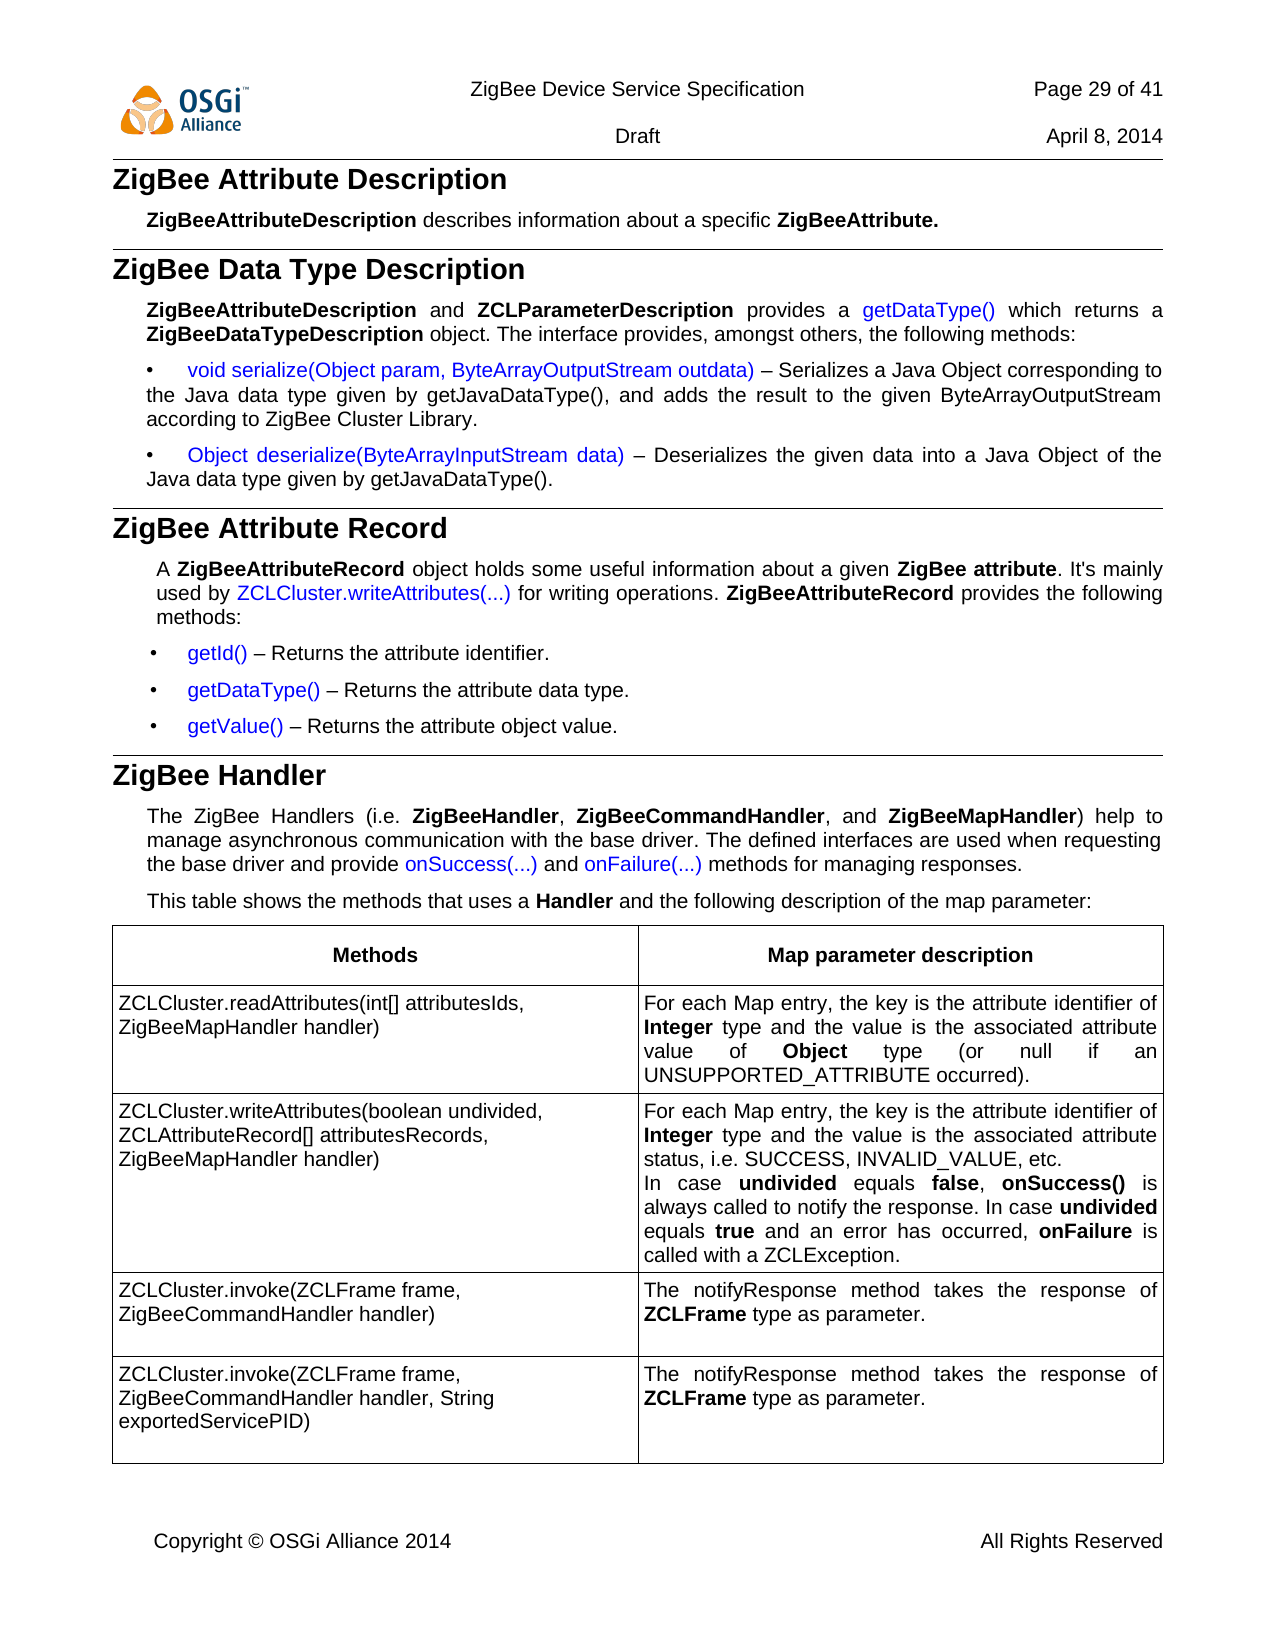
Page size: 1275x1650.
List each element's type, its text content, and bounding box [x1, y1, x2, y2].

subtitle ZigBee Data Type Description [112, 250, 1163, 285]
list Object deserialize(ByteArrayInputStream data) – Deserializes the given data into a Java Object of the Java data type given by getJavaDataType(). [146, 443, 1163, 491]
text ZigBeeAttributeDescription and ZCLParameterDescription provides a getDataType() which returns a ZigBeeDataTypeDescription object. The interface provides, amongst others, the following methods: [146, 298, 1163, 346]
text ZigBeeAttributeDescription describes information about a specific ZigBeeAttribute. [146, 208, 1163, 232]
list getId() – Returns the attribute identifier. [150, 641, 1163, 665]
table_cell For each Map entry, the key is the attribute identifier of Integer type and the value is the associated attribute status, i.e. SUCCESS, INVALID_VALUE, etc. In case undivided equals false, onSuccess() is always called to notify the response. In case undivided equals true and an error has occurred, onFailure is called with a ZCLException. [639, 1094, 1163, 1272]
subtitle ZigBee Attribute Record [112, 509, 1163, 544]
table_header Map parameter description [639, 926, 1163, 985]
list getValue() – Returns the attribute object value. [150, 714, 1163, 738]
text A ZigBeeAttributeRecord object holds some useful information about a given ZigBee attribute. It's mainly used by ZCLCluster.writeAttributes(...) for writing operations. ZigBeeAttributeRecord provides the following methods: [156, 557, 1163, 628]
picture [113, 78, 257, 142]
table_header Methods [113, 926, 638, 985]
list getDataType() – Returns the attribute data type. [150, 678, 1163, 702]
table_cell The notifyResponse method takes the response of ZCLFrame type as parameter. [639, 1357, 1163, 1463]
table_cell For each Map entry, the key is the attribute identifier of Integer type and the value is the associated attribute value of Object type (or null if an UNSUPPORTED_ATTRIBUTE occurred). [639, 986, 1163, 1093]
text This table shows the methods that uses a Handler and the following description of the map parameter: [147, 888, 1163, 912]
table_cell The notifyResponse method takes the response of ZCLFrame type as parameter. [639, 1273, 1163, 1356]
table_cell ZCLCluster.readAttributes(int[] attributesIds, ZigBeeMapHandler handler) [113, 986, 638, 1093]
text The ZigBee Handlers (i.e. ZigBeeHandler, ZigBeeCommandHandler, and ZigBeeMapHandler) help to manage asynchronous communication with the base driver. The defined interfaces are used when requesting the base driver and provide onSuccess(...) and onFailure(...) methods for managing responses. [147, 804, 1163, 876]
subtitle ZigBee Attribute Description [112, 160, 1163, 196]
table_cell ZCLCluster.invoke(ZCLFrame frame, ZigBeeCommandHandler handler, String exportedServicePID) [113, 1357, 638, 1463]
table_cell ZCLCluster.invoke(ZCLFrame frame, ZigBeeCommandHandler handler) [113, 1273, 638, 1356]
subtitle ZigBee Handler [112, 756, 1163, 792]
list void serialize(Object param, ByteArrayOutputStream outdata) – Serializes a Java Object corresponding to the Java data type given by getJavaDataType(), and adds the result to the given ByteArrayOutputStream according to ZigBee Cluster Library. [146, 358, 1163, 430]
table_cell ZCLCluster.writeAttributes(boolean undivided, ZCLAttributeRecord[] attributesRecords, ZigBeeMapHandler handler) [113, 1094, 638, 1272]
